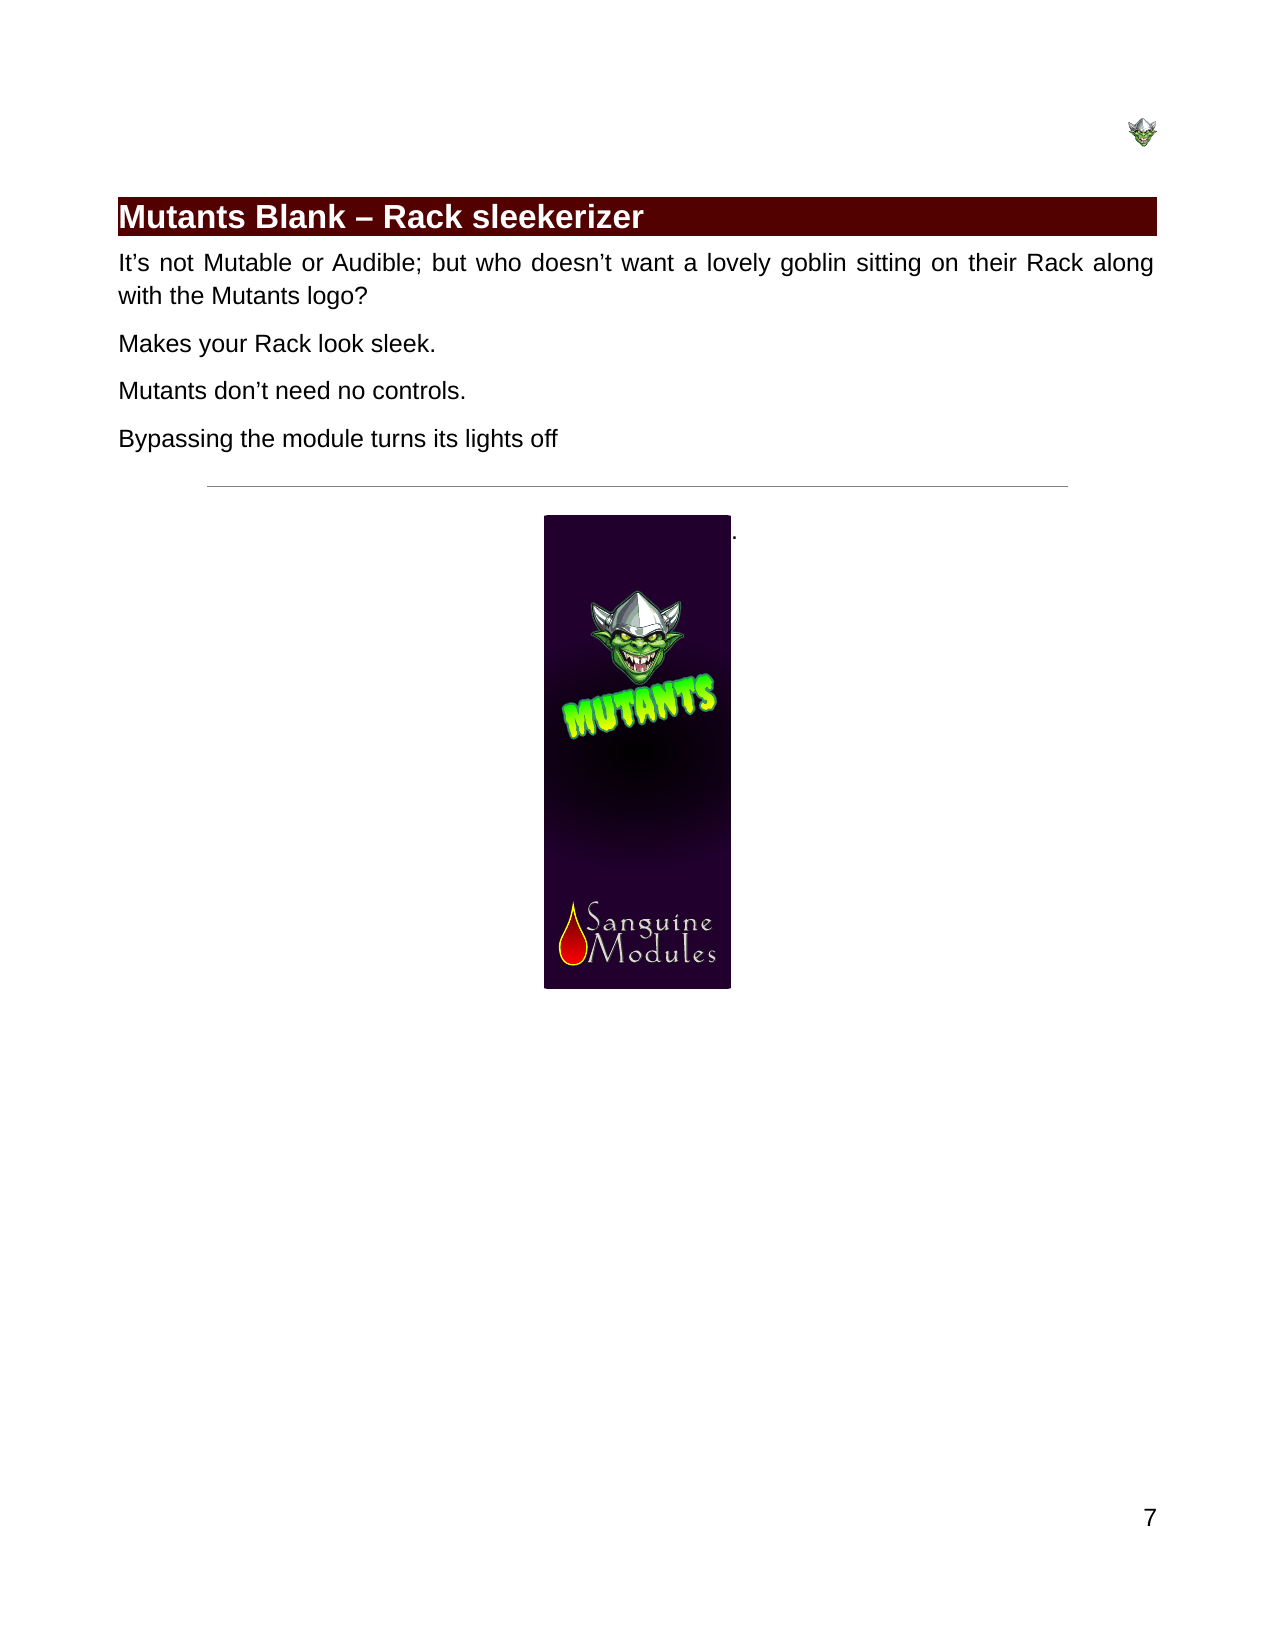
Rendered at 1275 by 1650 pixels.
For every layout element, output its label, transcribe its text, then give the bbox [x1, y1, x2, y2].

text [118, 516, 544, 544]
subtitle Mutants Blank – Rack sleekerizer [118, 197, 1157, 236]
text It’s not Mutable or Audible; but who doesn’t want a lovely goblin sitting on their Rack along with the Mutants logo? [118, 248, 1157, 310]
text Makes your Rack look sleek. [118, 329, 1157, 357]
text Mutants don’t need no controls. [118, 376, 1157, 405]
text . [731, 516, 1157, 544]
text Bypassing the module turns its lights off [118, 424, 1157, 453]
